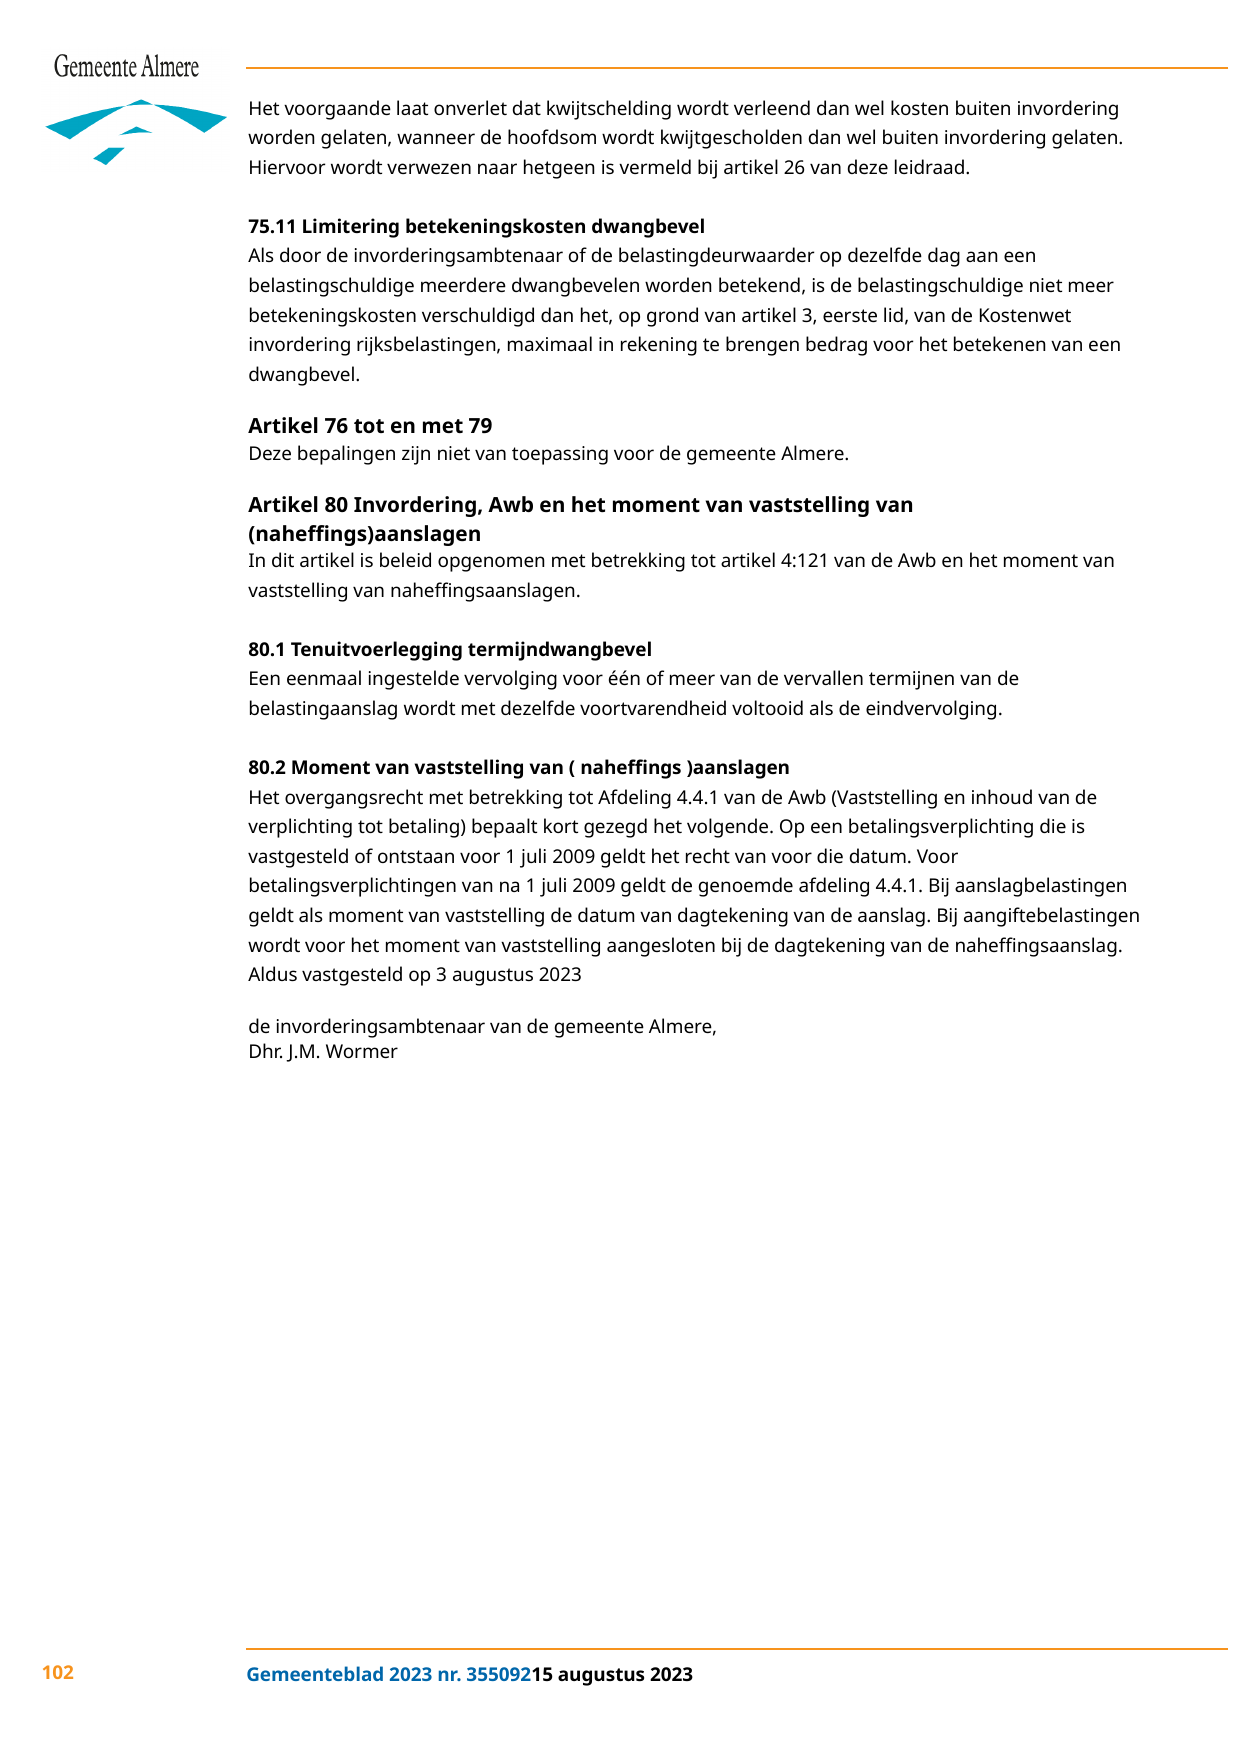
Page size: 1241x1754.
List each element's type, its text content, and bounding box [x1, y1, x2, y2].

text Als door de invorderingsambtenaar of de belastingdeurwaarder op dezelfde dag aan een belastingschuldige meerdere dwangbevelen worden betekend, is de belastingschuldige niet meer betekeningskosten verschuldigd dan het, op grond van artikel 3, eerste lid, van de Kostenwet invordering rijksbelastingen, maximaal in rekening te brengen bedrag voor het betekenen van een dwangbevel. [248, 243, 1152, 387]
text Dhr. J.M. Wormer [248, 1038, 1152, 1064]
text 80.2 Moment van vaststelling van ( naheffings )aanslagen [248, 754, 1152, 780]
text 75.11 Limitering betekeningskosten dwangbevel [248, 213, 1152, 239]
text Aldus vastgesteld op 3 augustus 2023 [248, 961, 1152, 987]
text Het voorgaande laat onverlet dat kwijtschelding wordt verleend dan wel kosten buiten invordering worden gelaten, wanneer de hoofdsom wordt kwijtgescholden dan wel buiten invordering gelaten. Hiervoor wordt verwezen naar hetgeen is vermeld bij artikel 26 van deze leidraad. [248, 95, 1152, 180]
text 80.1 Tenuitvoerlegging termijndwangbevel [248, 636, 1152, 662]
text Artikel 76 tot en met 79 [248, 411, 1152, 440]
text Artikel 80 Invordering, Awb en het moment van vaststelling van (naheffings)aanslagen [248, 490, 1152, 547]
picture [41, 47, 231, 172]
text Een eenmaal ingestelde vervolging voor één of meer van de vervallen termijnen van de belastingaanslag wordt met dezelfde voortvarendheid voltooid als de eindvervolging. [248, 666, 1152, 721]
text Deze bepalingen zijn niet van toepassing voor de gemeente Almere. [248, 440, 1152, 466]
text Het overgangsrecht met betrekking tot Afdeling 4.4.1 van de Awb (Vaststelling en inhoud van de verplichting tot betaling) bepaalt kort gezegd het volgende. Op een betalingsverplichting die is vastgesteld of ontstaan voor 1 juli 2009 geldt het recht van voor die datum. Voor betalingsverplichtingen van na 1 juli 2009 geldt de genoemde afdeling 4.4.1. Bij aanslagbelastingen geldt als moment van vaststelling de datum van dagtekening van de aanslag. Bij aangiftebelastingen wordt voor het moment van vaststelling aangesloten bij de dagtekening van de naheffingsaanslag. [248, 784, 1152, 957]
text In dit artikel is beleid opgenomen met betrekking tot artikel 4:121 van de Awb en het moment van vaststelling van naheffingsaanslagen. [248, 547, 1152, 602]
text de invorderingsambtenaar van de gemeente Almere, [248, 1013, 1152, 1038]
